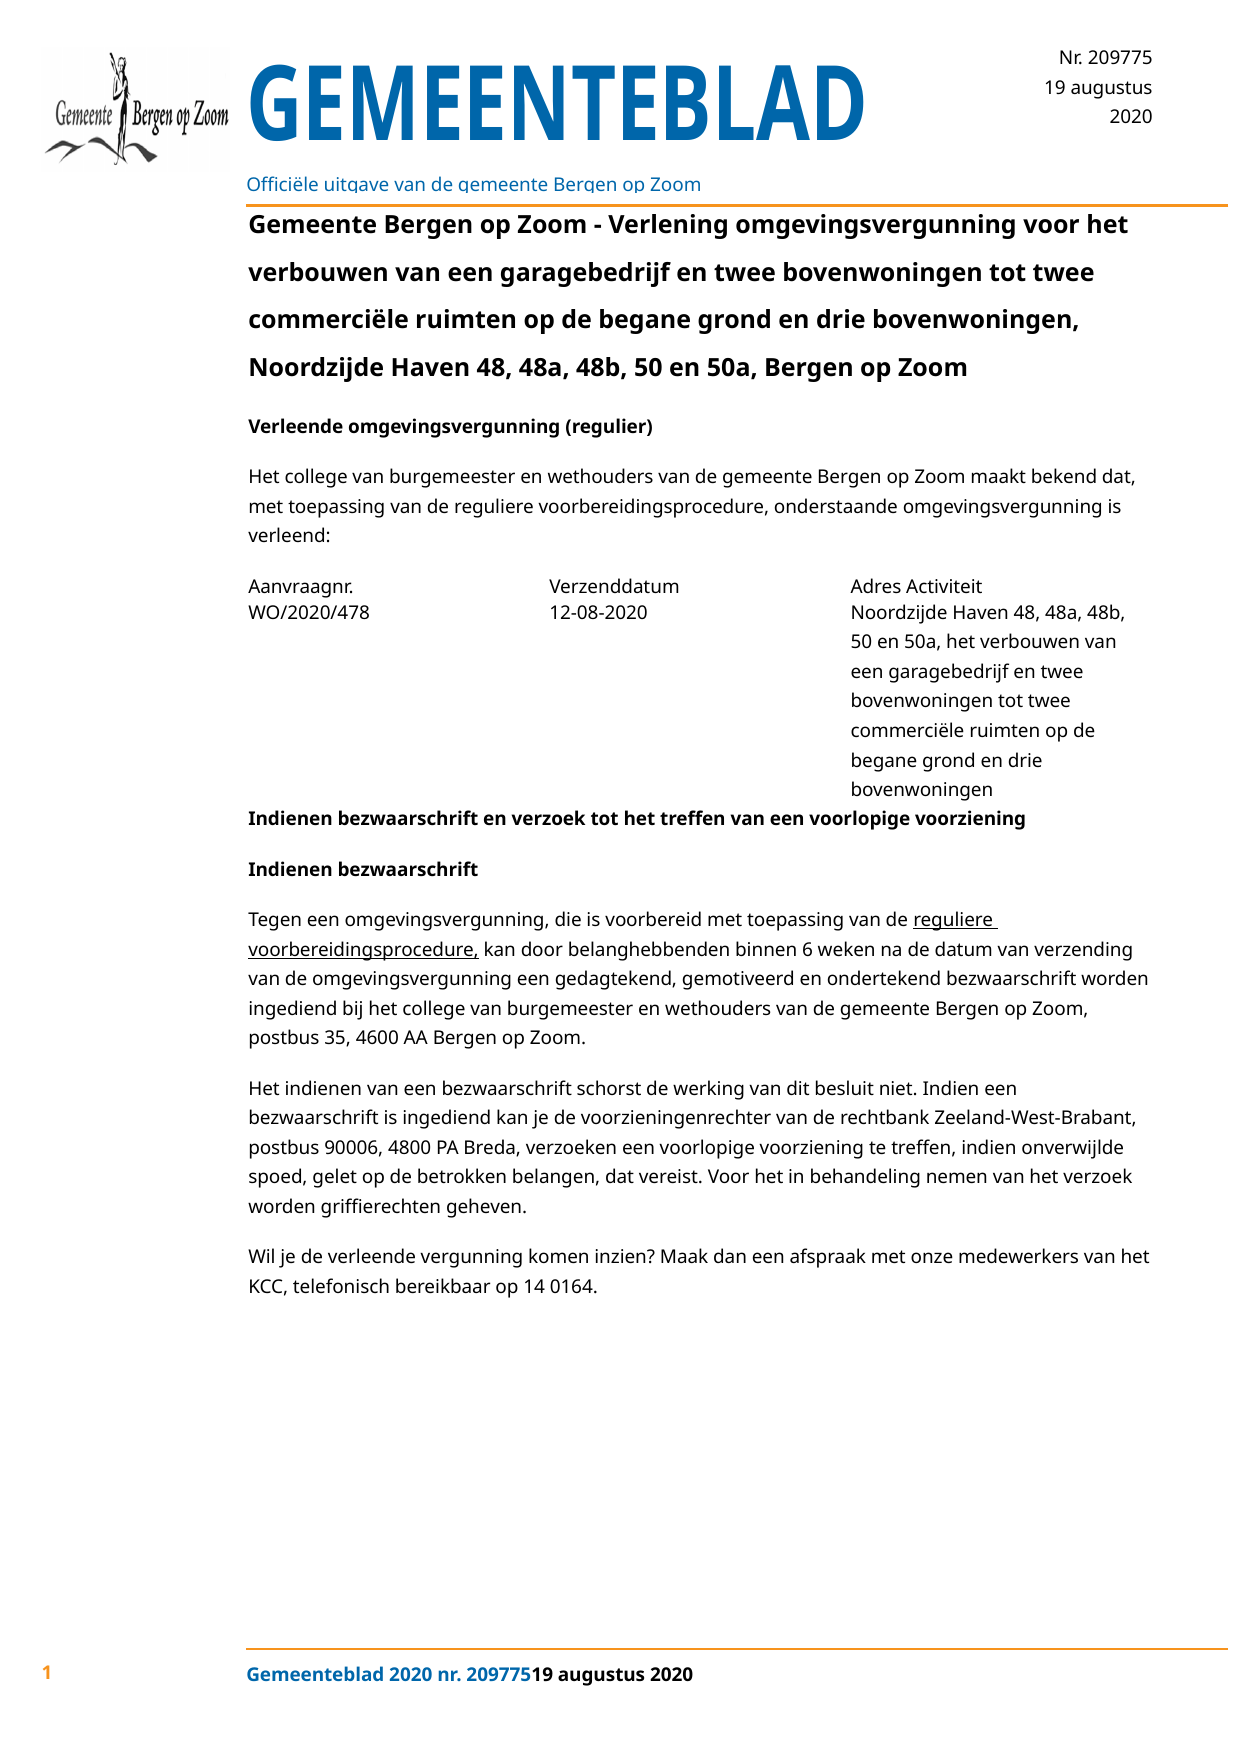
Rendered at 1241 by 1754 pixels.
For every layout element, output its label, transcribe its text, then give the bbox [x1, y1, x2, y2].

table_cell 12-08-2020 [549, 599, 850, 802]
table_cell WO/2020/478 [248, 599, 549, 802]
table_cell Noordzijde Haven 48, 48a, 48b, 50 en 50a, het verbouwen van een garagebedrijf en twee bovenwoningen tot twee commerciële ruimten op de begane grond en drie bovenwoningen [850, 599, 1152, 802]
text Wil je de verleende vergunning komen inzien? Maak dan een afspraak met onze medewerkers van het KCC, telefonisch bereikbaar op 14 0164. [248, 1244, 1152, 1299]
table_header Adres Activiteit [850, 573, 1152, 599]
text Indienen bezwaarschrift en verzoek tot het treffen van een voorlopige voorziening [248, 805, 1152, 831]
text Het indienen van een bezwaarschrift schorst de werking van dit besluit niet. Indien een bezwaarschrift is ingediend kan je de voorzieningenrechter van de rechtbank Zeeland-West-Brabant, postbus 90006, 4800 PA Breda, verzoeken een voorlopige voorziening te treffen, indien onverwijlde spoed, gelet op de betrokken belangen, dat vereist. Voor het in behandeling nemen van het verzoek worden griffierechten geheven. [248, 1075, 1152, 1219]
table_header Aanvraagnr. [248, 573, 549, 599]
picture [41, 47, 231, 172]
text Het college van burgemeester en wethouders van de gemeente Bergen op Zoom maakt bekend dat, met toepassing van de reguliere voorbereidingsprocedure, onderstaande omgevingsvergunning is verleend: [248, 463, 1152, 548]
text Verleende omgevingsvergunning (regulier) [248, 413, 1152, 439]
text Indienen bezwaarschrift [248, 856, 1152, 882]
text Tegen een omgevingsvergunning, die is voorbereid met toepassing van de reguliere voorbereidingsprocedure, kan door belanghebbenden binnen 6 weken na de datum van verzending van de omgevingsvergunning een gedagtekend, gemotiveerd en ondertekend bezwaarschrift worden ingediend bij het college van burgemeester en wethouders van de gemeente Bergen op Zoom, postbus 35, 4600 AA Bergen op Zoom. [248, 906, 1152, 1050]
table_header Verzenddatum [549, 573, 850, 599]
text Gemeente Bergen op Zoom - Verlening omgevingsvergunning voor het verbouwen van een garagebedrijf en twee bovenwoningen tot twee commerciële ruimten op de begane grond en drie bovenwoningen, Noordzijde Haven 48, 48a, 48b, 50 en 50a, Bergen op Zoom [248, 207, 1152, 384]
